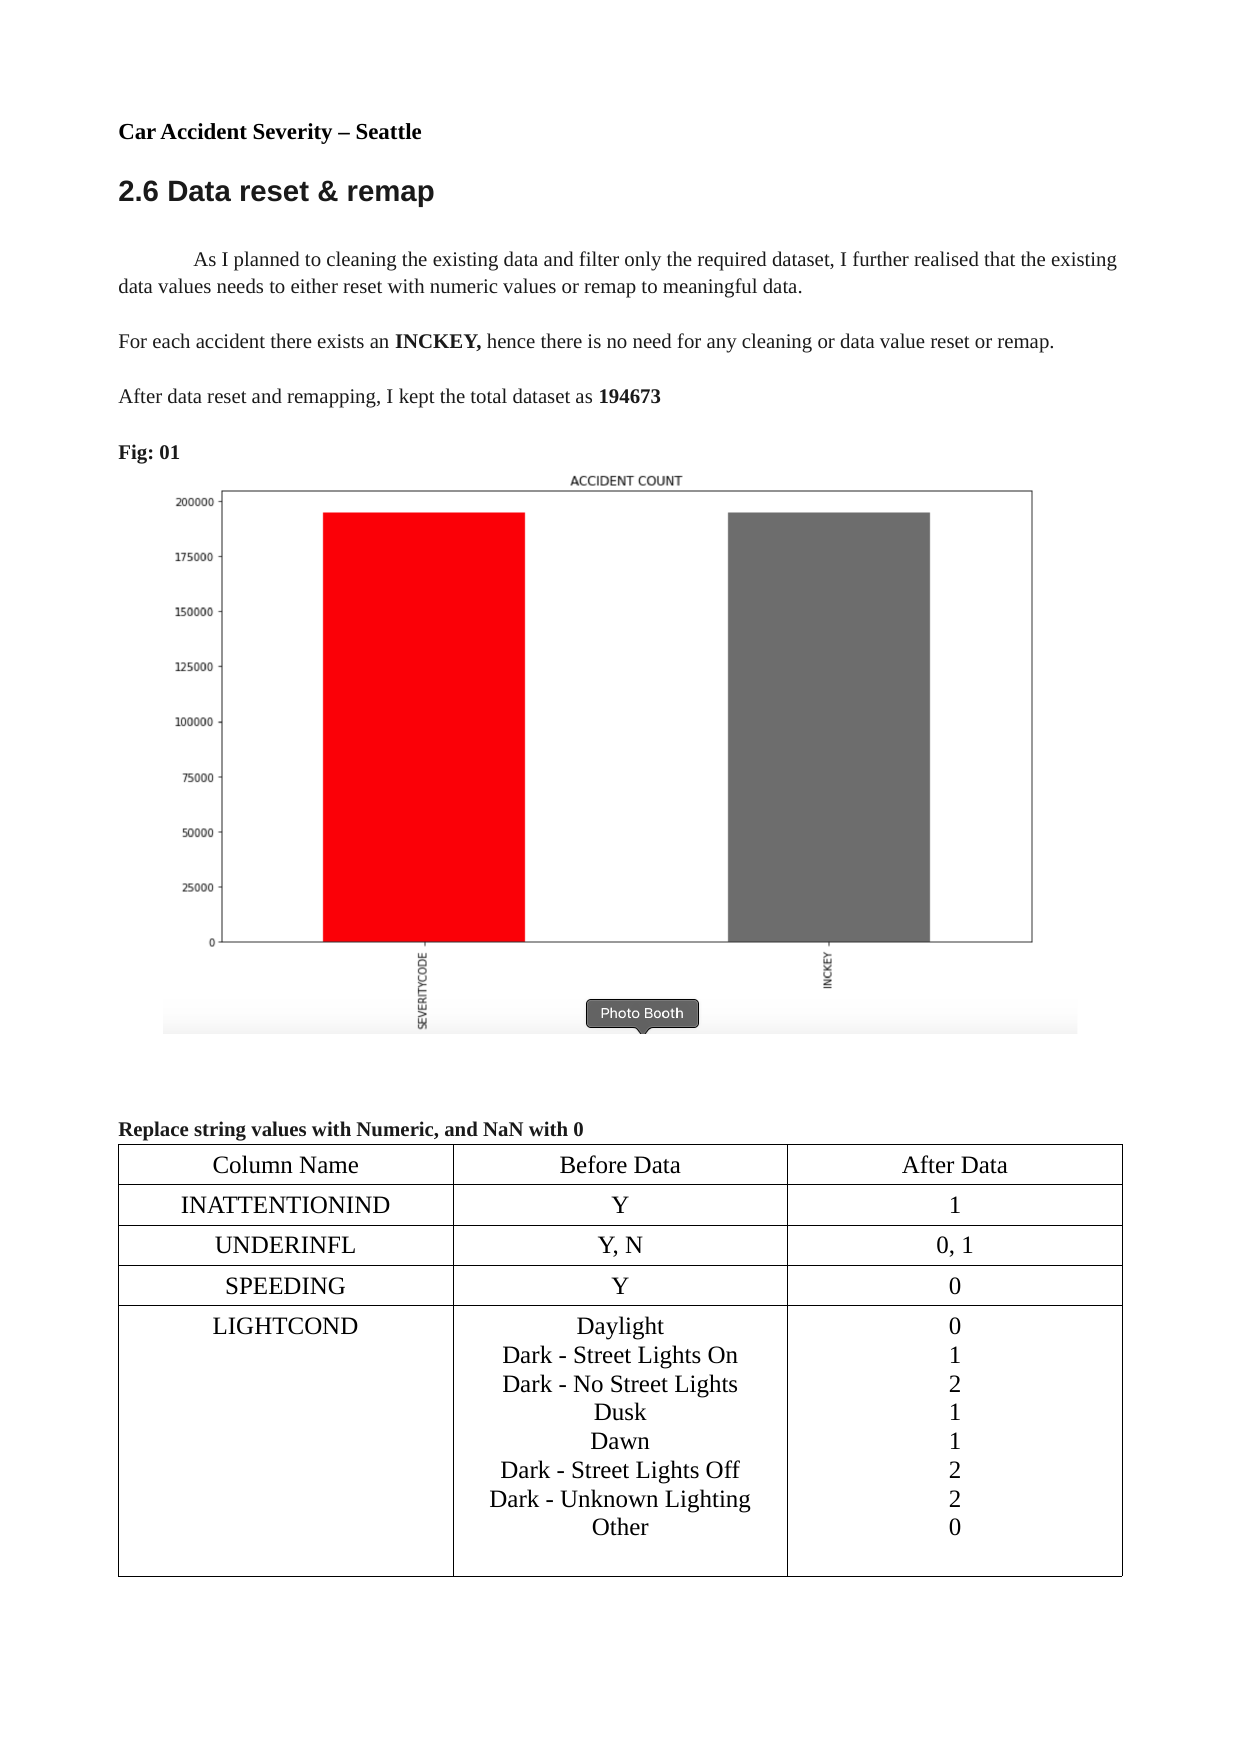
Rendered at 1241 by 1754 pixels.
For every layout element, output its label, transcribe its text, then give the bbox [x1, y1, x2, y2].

table_cell 1 [788, 1185, 1122, 1225]
table_cell SPEEDING [119, 1266, 453, 1305]
table_cell UNDERINFL [119, 1226, 453, 1265]
text After data reset and remapping, I kept the total dataset as 194673 [118, 384, 1122, 408]
text Replace string values with Numeric, and NaN with 0 [118, 1116, 1122, 1141]
table_header After Data [788, 1145, 1122, 1184]
subtitle 2.6 Data reset & remap [118, 174, 1122, 208]
table_cell Y [454, 1185, 787, 1225]
table_cell INATTENTIONIND [119, 1185, 453, 1225]
table_cell Daylight Dark - Street Lights On Dark - No Street Lights Dusk Dawn Dark - Street Lights Off Dark - Unknown Lighting Other [454, 1306, 787, 1576]
table_cell 0 [788, 1266, 1122, 1305]
table_cell Y, N [454, 1226, 787, 1265]
table_header Column Name [119, 1145, 453, 1184]
text For each accident there exists an INCKEY, hence there is no need for any cleaning or data value reset or remap. [118, 329, 1122, 353]
text As I planned to cleaning the existing data and filter only the required dataset, I further realised that the existing data values needs to either reset with numeric values or remap to meaningful data. [118, 246, 1122, 298]
picture [163, 467, 1078, 1034]
table_cell Y [454, 1266, 787, 1305]
table_cell LIGHTCOND [119, 1306, 453, 1576]
text Fig: 01 [118, 440, 1122, 464]
table_cell 0, 1 [788, 1226, 1122, 1265]
table_cell 0 1 2 1 1 2 2 0 [788, 1306, 1122, 1576]
table_header Before Data [454, 1145, 787, 1184]
